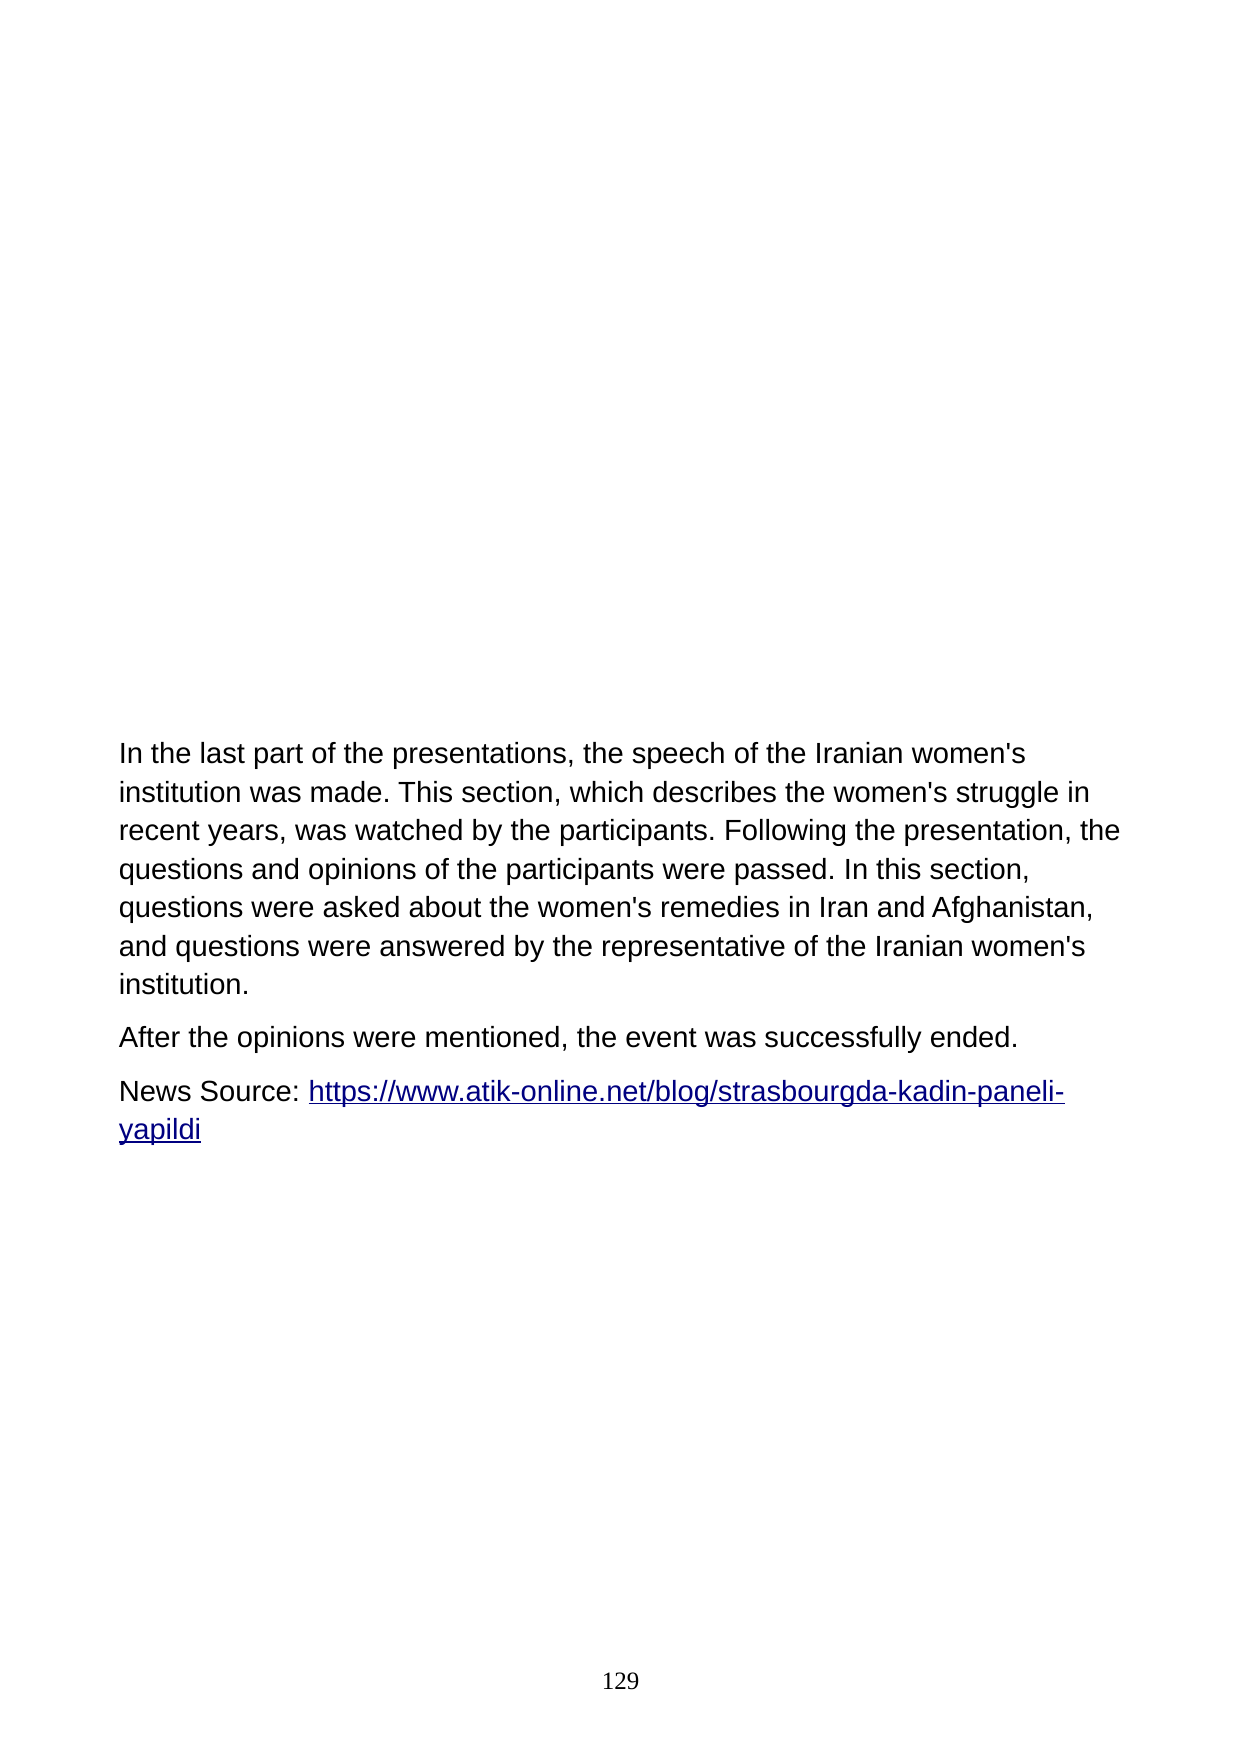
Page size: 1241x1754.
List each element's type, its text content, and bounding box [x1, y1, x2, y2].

text In the last part of the presentations, the speech of the Iranian women's institution was made. This section, which describes the women's struggle in recent years, was watched by the participants. Following the presentation, the questions and opinions of the participants were passed. In this section, questions were asked about the women's remedies in Iran and Afghanistan, and questions were answered by the representative of the Iranian women's institution. [118, 118, 1122, 1001]
text After the opinions were mentioned, the event was successfully ended. [118, 1020, 1122, 1054]
text News Source: https://www.atik-online.net/blog/strasbourgda-kadin-paneli-yapildi [118, 1073, 1122, 1146]
